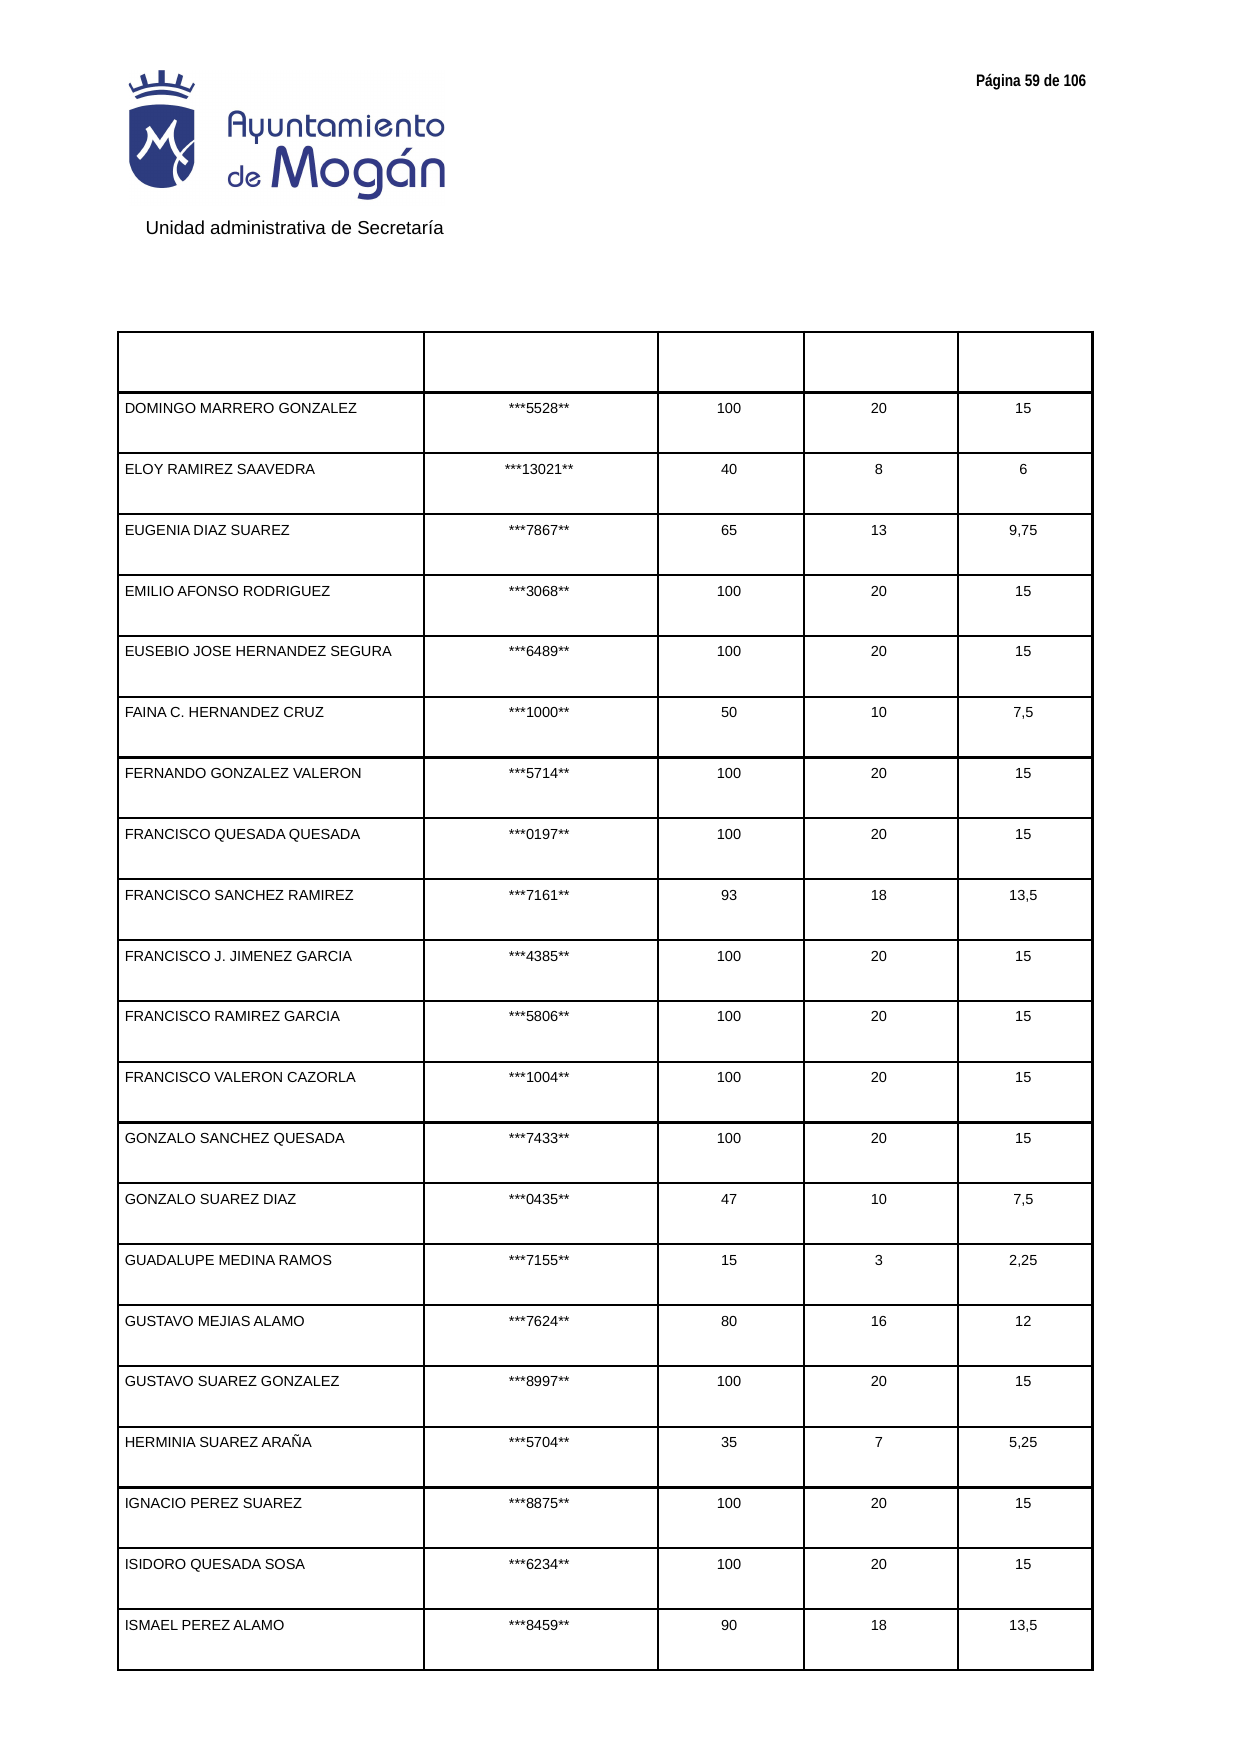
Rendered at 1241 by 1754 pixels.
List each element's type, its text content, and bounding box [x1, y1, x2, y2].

table_cell [959, 333, 1091, 391]
table_cell ***7867** [425, 515, 657, 574]
table_cell 100 [659, 394, 803, 452]
table_cell ***0197** [425, 819, 657, 878]
table_cell 65 [659, 515, 803, 574]
table_cell FRANCISCO VALERON CAZORLA [119, 1063, 423, 1121]
table_cell 15 [959, 759, 1091, 817]
table_cell 100 [659, 759, 803, 817]
table_cell 35 [659, 1428, 803, 1486]
table_cell 100 [659, 1489, 803, 1547]
table_cell EUGENIA DIAZ SUAREZ [119, 515, 423, 574]
table_cell ***6489** [425, 637, 657, 696]
table_cell ***8875** [425, 1489, 657, 1547]
table_cell 80 [659, 1306, 803, 1365]
table_cell HERMINIA SUAREZ ARAÑA [119, 1428, 423, 1486]
table_cell 100 [659, 1063, 803, 1121]
table_cell 15 [959, 1549, 1091, 1608]
table_cell FERNANDO GONZALEZ VALERON [119, 759, 423, 817]
table_cell 20 [805, 1124, 957, 1182]
table_cell ***5704** [425, 1428, 657, 1486]
table_cell 12 [959, 1306, 1091, 1365]
table_cell 20 [805, 576, 957, 635]
table_cell 90 [659, 1610, 803, 1669]
table_cell 20 [805, 1367, 957, 1426]
table_cell 7 [805, 1428, 957, 1486]
table_cell 100 [659, 1002, 803, 1061]
table_cell ISMAEL PEREZ ALAMO [119, 1610, 423, 1669]
picture [128, 70, 445, 206]
table_cell 15 [959, 819, 1091, 878]
table_cell 3 [805, 1245, 957, 1304]
table_cell 2,25 [959, 1245, 1091, 1304]
table_cell ***7624** [425, 1306, 657, 1365]
table_cell 13,5 [959, 880, 1091, 939]
table_cell 20 [805, 394, 957, 452]
table_cell ***8997** [425, 1367, 657, 1426]
table_cell 40 [659, 454, 803, 513]
table_cell 9,75 [959, 515, 1091, 574]
table_cell ***0435** [425, 1184, 657, 1243]
table_cell ***1004** [425, 1063, 657, 1121]
table_cell [805, 333, 957, 391]
table_cell 15 [959, 1489, 1091, 1547]
table_cell 18 [805, 880, 957, 939]
table_cell EMILIO AFONSO RODRIGUEZ [119, 576, 423, 635]
table_cell ***5528** [425, 394, 657, 452]
table_cell EUSEBIO JOSE HERNANDEZ SEGURA [119, 637, 423, 696]
table_cell 6 [959, 454, 1091, 513]
table_cell [425, 333, 657, 391]
table_cell ***5806** [425, 1002, 657, 1061]
table_cell 15 [959, 576, 1091, 635]
table_cell FAINA C. HERNANDEZ CRUZ [119, 698, 423, 756]
table_cell ISIDORO QUESADA SOSA [119, 1549, 423, 1608]
table_cell 18 [805, 1610, 957, 1669]
table_cell 10 [805, 698, 957, 756]
table_cell IGNACIO PEREZ SUAREZ [119, 1489, 423, 1547]
table_cell 5,25 [959, 1428, 1091, 1486]
table_cell ***7155** [425, 1245, 657, 1304]
table_cell 100 [659, 1367, 803, 1426]
table_cell 100 [659, 637, 803, 696]
table_cell FRANCISCO SANCHEZ RAMIREZ [119, 880, 423, 939]
table_cell ***5714** [425, 759, 657, 817]
table_cell 15 [959, 394, 1091, 452]
table_cell 7,5 [959, 1184, 1091, 1243]
table_cell 16 [805, 1306, 957, 1365]
table_cell GONZALO SUAREZ DIAZ [119, 1184, 423, 1243]
table_cell 15 [959, 1367, 1091, 1426]
table_cell DOMINGO MARRERO GONZALEZ [119, 394, 423, 452]
table_cell GUSTAVO MEJIAS ALAMO [119, 1306, 423, 1365]
table_cell 15 [959, 941, 1091, 1000]
table_cell GUADALUPE MEDINA RAMOS [119, 1245, 423, 1304]
table_cell 100 [659, 576, 803, 635]
table_cell 20 [805, 1002, 957, 1061]
table_cell ***3068** [425, 576, 657, 635]
table_cell 47 [659, 1184, 803, 1243]
table_cell 13 [805, 515, 957, 574]
table_cell 50 [659, 698, 803, 756]
table_cell ***13021** [425, 454, 657, 513]
table_cell FRANCISCO J. JIMENEZ GARCIA [119, 941, 423, 1000]
table_cell 20 [805, 1063, 957, 1121]
table_cell 100 [659, 941, 803, 1000]
table_cell ***7161** [425, 880, 657, 939]
table_cell 93 [659, 880, 803, 939]
table_cell 7,5 [959, 698, 1091, 756]
table_cell GUSTAVO SUAREZ GONZALEZ [119, 1367, 423, 1426]
table_cell 20 [805, 637, 957, 696]
table_cell 10 [805, 1184, 957, 1243]
table_cell 100 [659, 819, 803, 878]
table_cell ***8459** [425, 1610, 657, 1669]
table_cell 100 [659, 1124, 803, 1182]
table_cell GONZALO SANCHEZ QUESADA [119, 1124, 423, 1182]
table_cell ELOY RAMIREZ SAAVEDRA [119, 454, 423, 513]
table_cell 100 [659, 1549, 803, 1608]
table_cell 20 [805, 759, 957, 817]
table_cell [119, 333, 423, 391]
table_cell [659, 333, 803, 391]
table_cell 20 [805, 941, 957, 1000]
table_cell FRANCISCO QUESADA QUESADA [119, 819, 423, 878]
table_cell ***7433** [425, 1124, 657, 1182]
table_cell 15 [959, 1063, 1091, 1121]
table_cell 20 [805, 1489, 957, 1547]
table_cell ***4385** [425, 941, 657, 1000]
table_cell 15 [959, 1002, 1091, 1061]
table_cell 13,5 [959, 1610, 1091, 1669]
table_cell 15 [959, 1124, 1091, 1182]
table_cell ***6234** [425, 1549, 657, 1608]
table_cell ***1000** [425, 698, 657, 756]
table_cell FRANCISCO RAMIREZ GARCIA [119, 1002, 423, 1061]
table_cell 20 [805, 1549, 957, 1608]
table_cell 15 [659, 1245, 803, 1304]
table_cell 15 [959, 637, 1091, 696]
table_cell 8 [805, 454, 957, 513]
table_cell 20 [805, 819, 957, 878]
